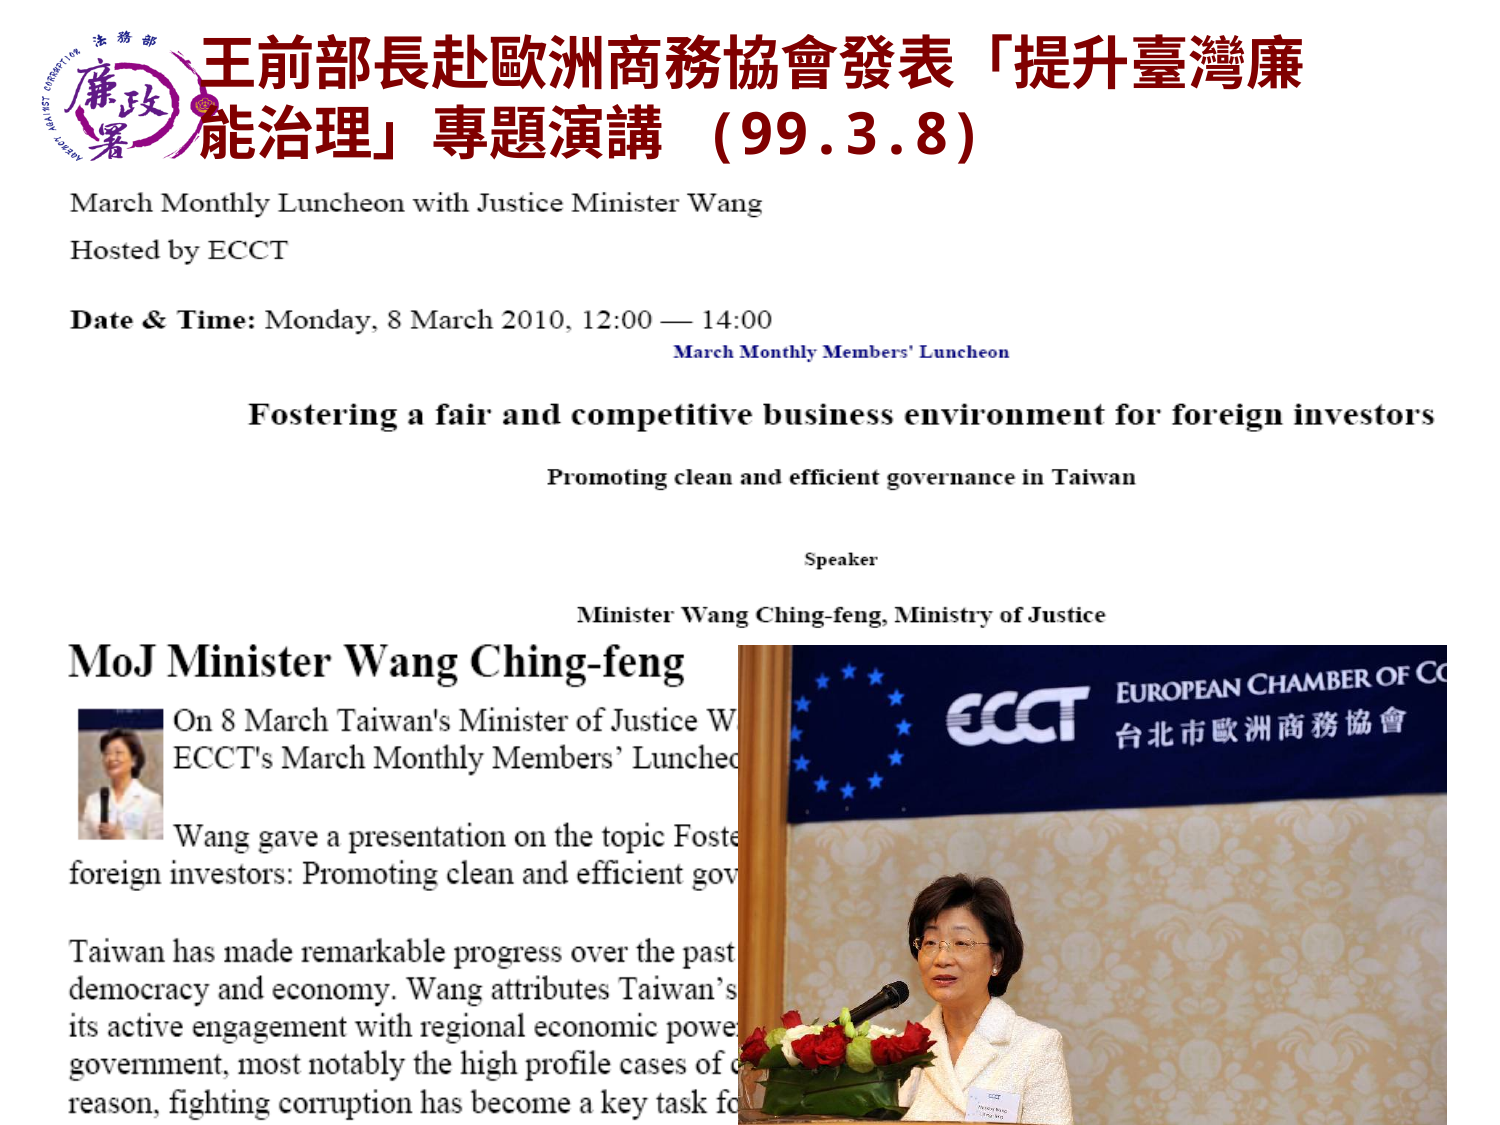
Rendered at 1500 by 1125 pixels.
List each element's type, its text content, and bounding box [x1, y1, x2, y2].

title 王前部長赴歐洲商務協會發表「提升臺灣廉能治理」專題演講 (99.3.8) [183, 0, 1365, 192]
picture [64, 638, 1447, 1125]
picture [64, 184, 1447, 634]
